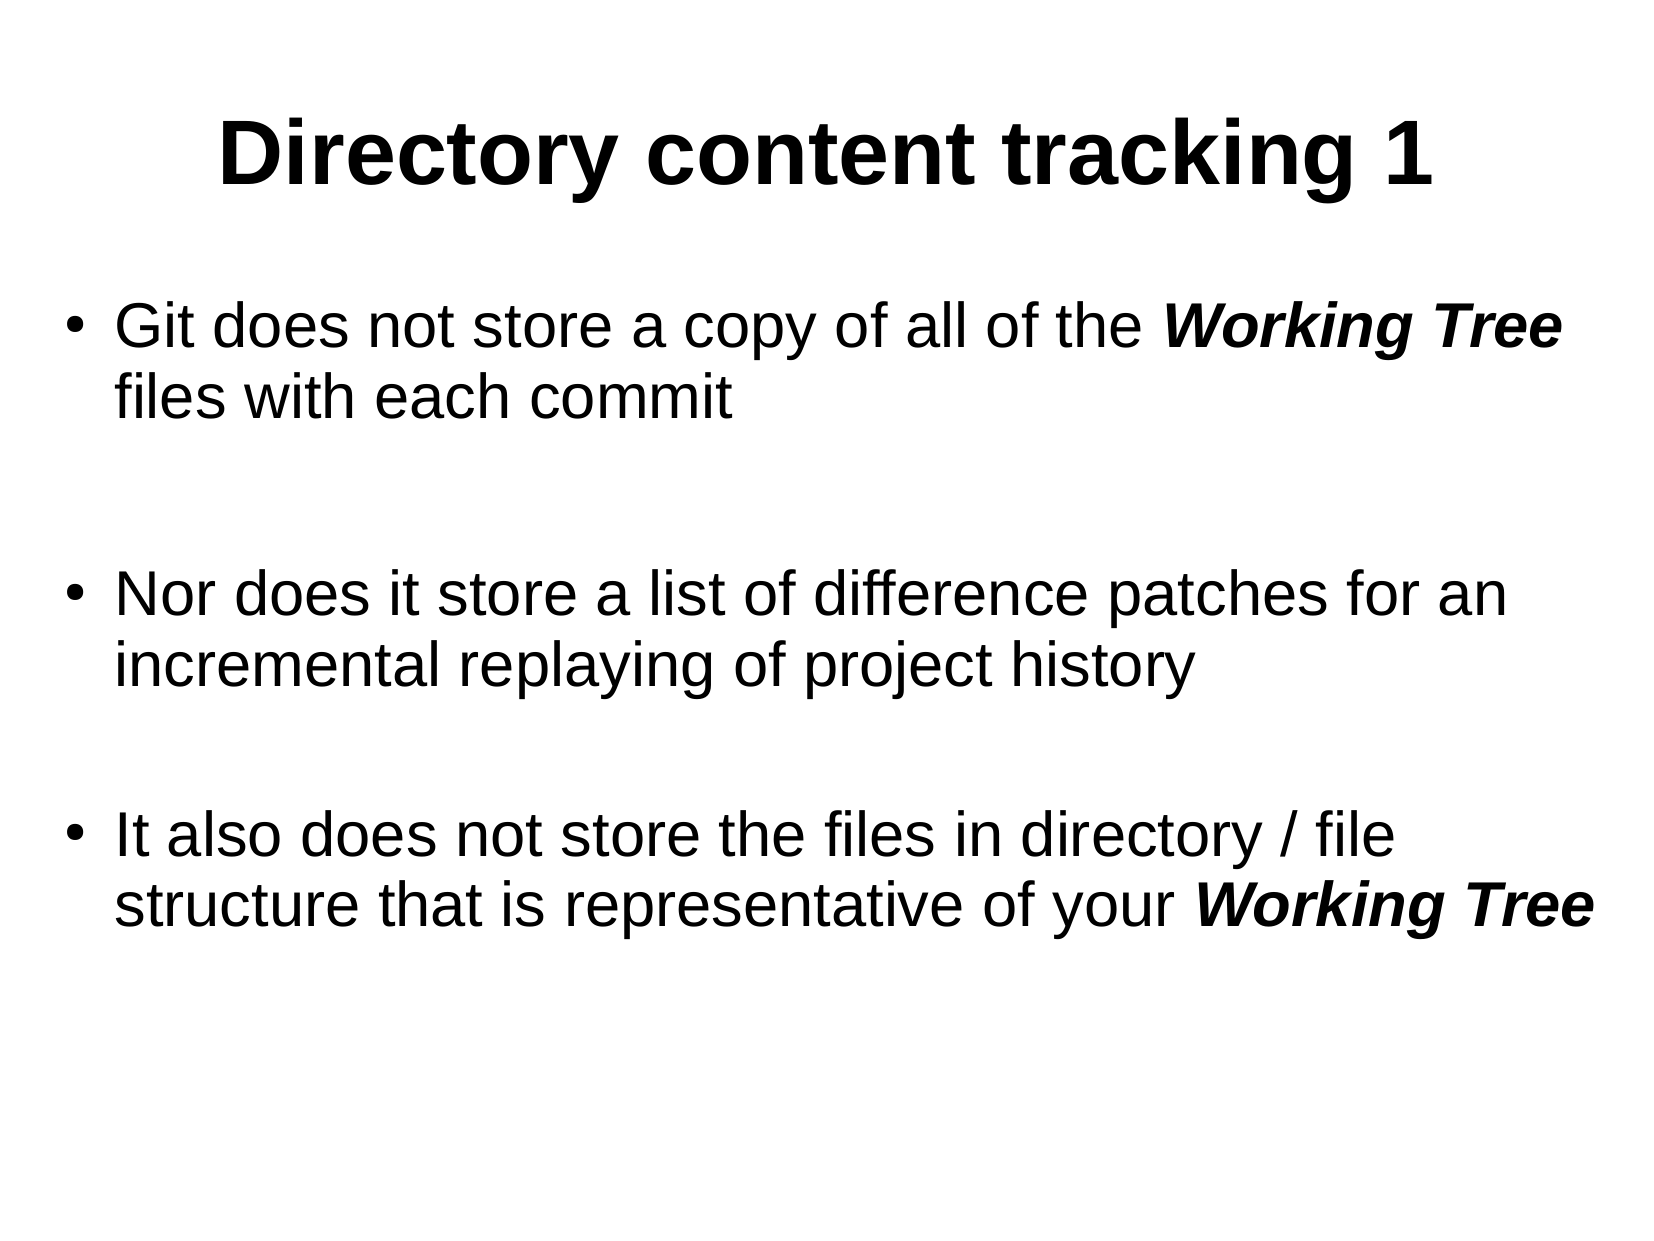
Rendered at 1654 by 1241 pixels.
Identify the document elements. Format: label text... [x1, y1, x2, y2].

list Git does not store a copy of all of the Working Tree files with each commit Nor does it store a list of difference patches for an incremental replaying of project history It also does not store the files in directory / file structure that is representative of your Working Tree [47, 290, 1607, 1010]
title Directory content tracking 1 [82, 49, 1571, 257]
